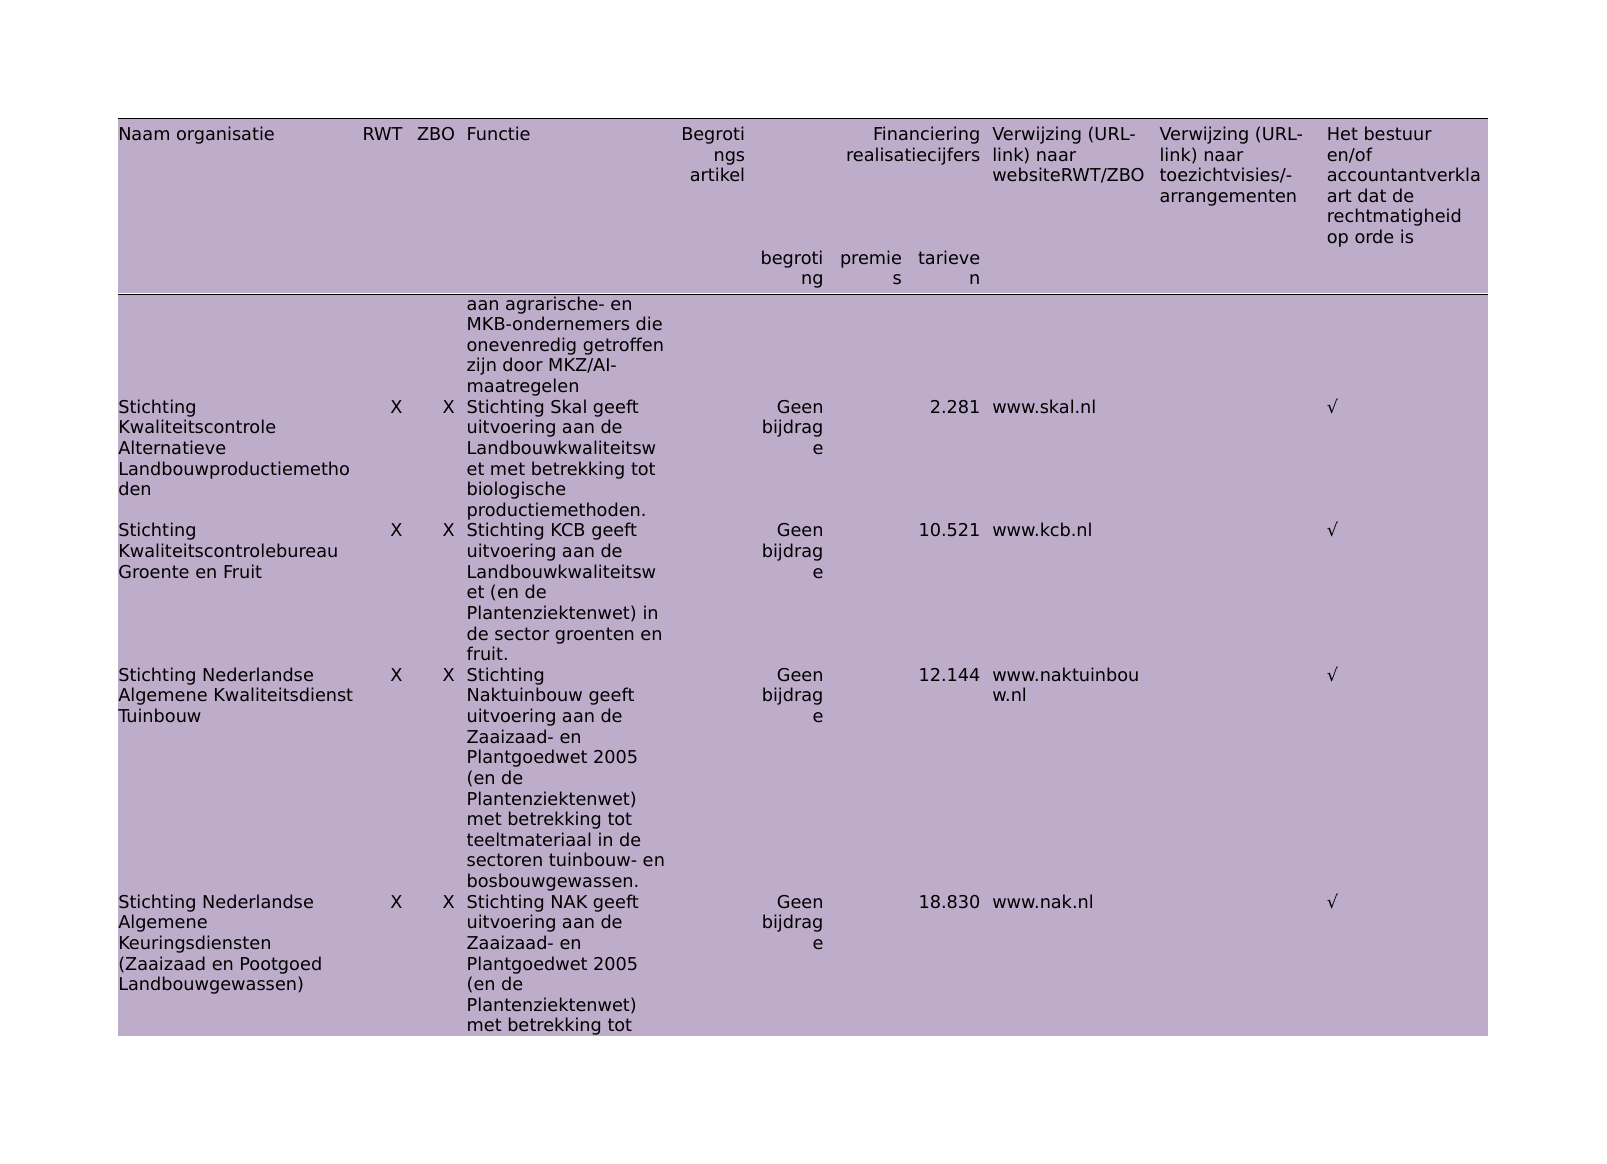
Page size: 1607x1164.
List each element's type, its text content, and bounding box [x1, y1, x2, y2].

table_cell [118, 295, 356, 397]
table_cell [1154, 665, 1321, 892]
table_cell [356, 248, 408, 293]
table_cell 2.281 [908, 397, 986, 520]
table_header Naam organisatie [118, 119, 356, 248]
table_cell www.naktuinbouw.nl [986, 665, 1153, 892]
table_cell [461, 248, 672, 293]
table_cell X [356, 397, 408, 520]
table_cell Stichting Skal geeft uitvoering aan de Landbouwkwaliteitswet met betrekking tot biologische productiemethoden. [461, 397, 672, 520]
table_header RWT [356, 119, 408, 248]
table_cell X [356, 520, 408, 665]
table_cell [1154, 248, 1321, 293]
table_cell www.kcb.nl [986, 520, 1153, 665]
table_cell Geen bijdrage [751, 665, 829, 892]
table_cell [1321, 248, 1488, 293]
table_cell [1321, 295, 1488, 397]
table_cell √ [1321, 520, 1488, 665]
table_cell [1154, 892, 1321, 1036]
table_cell X [408, 892, 461, 1036]
table_cell Stichting Nederlandse Algemene Keuringsdiensten (Zaaizaad en Pootgoed Landbouwgewassen) [118, 892, 356, 1036]
table_header Begrotings artikel [672, 119, 751, 248]
table_header Verwijzing (URL-link) naar websiteRWT/ZBO [986, 119, 1153, 248]
table_header ZBO [408, 119, 461, 248]
table_header Verwijzing (URL-link) naar toezichtvisies/-arrangementen [1154, 119, 1321, 248]
table_cell √ [1321, 397, 1488, 520]
table_cell 12.144 [908, 665, 986, 892]
table_cell [672, 892, 751, 1036]
table_cell Stichting Naktuinbouw geeft uitvoering aan de Zaaizaad- en Plantgoedwet 2005 (en de Plantenziektenwet) met betrekking tot teeltmateriaal in de sectoren tuinbouw- en bosbouwgewassen. [461, 665, 672, 892]
table_cell Stichting Nederlandse Algemene Kwaliteitsdienst Tuinbouw [118, 665, 356, 892]
table_cell X [356, 665, 408, 892]
table_header Financiering realisatiecijfers [751, 119, 986, 248]
table_cell [829, 295, 908, 397]
table_cell √ [1321, 892, 1488, 1036]
table_cell [672, 520, 751, 665]
table_cell [751, 295, 829, 397]
table_header Functie [461, 119, 672, 248]
table_cell [672, 665, 751, 892]
table_cell [986, 248, 1153, 293]
table_cell [1154, 295, 1321, 397]
table_cell 18.830 [908, 892, 986, 1036]
table_cell [908, 295, 986, 397]
table_cell Geen bijdrage [751, 892, 829, 1036]
table_cell Stichting Kwaliteitscontrolebureau Groente en Fruit [118, 520, 356, 665]
table_cell [672, 397, 751, 520]
table_cell X [408, 520, 461, 665]
table_cell X [408, 397, 461, 520]
table_cell [986, 295, 1153, 397]
table_cell Stichting Kwaliteitscontrole Alternatieve Landbouwproductiemethoden [118, 397, 356, 520]
table_cell Stichting KCB geeft uitvoering aan de Landbouwkwaliteitswet (en de Plantenziektenwet) in de sector groenten en fruit. [461, 520, 672, 665]
table_cell Geen bijdrage [751, 397, 829, 520]
table_cell [118, 248, 356, 293]
table_cell [1154, 397, 1321, 520]
table_cell Geen bijdrage [751, 520, 829, 665]
table_cell [829, 892, 908, 1036]
table_cell [672, 248, 751, 293]
table_cell www.skal.nl [986, 397, 1153, 520]
table_cell Stichting NAK geeft uitvoering aan de Zaaizaad- en Plantgoedwet 2005 (en de Plantenziektenwet) met betrekking tot [461, 892, 672, 1036]
table_cell [829, 397, 908, 520]
table_cell X [408, 665, 461, 892]
table_cell [672, 295, 751, 397]
table_cell premies [829, 248, 908, 293]
table_cell [408, 295, 461, 397]
table_cell begroting [751, 248, 829, 293]
table_header Het bestuur en/of accountantverklaart dat de rechtmatigheid op orde is [1321, 119, 1488, 248]
table_cell [829, 665, 908, 892]
table_cell [1154, 520, 1321, 665]
table_cell [356, 295, 408, 397]
table_cell [408, 248, 461, 293]
table_cell √ [1321, 665, 1488, 892]
table_cell X [356, 892, 408, 1036]
table_cell [829, 520, 908, 665]
table_cell aan agrarische- en MKB-ondernemers die onevenredig getroffen zijn door MKZ/AI-maatregelen [461, 295, 672, 397]
table_cell www.nak.nl [986, 892, 1153, 1036]
table_cell tarieven [908, 248, 986, 293]
table_cell 10.521 [908, 520, 986, 665]
